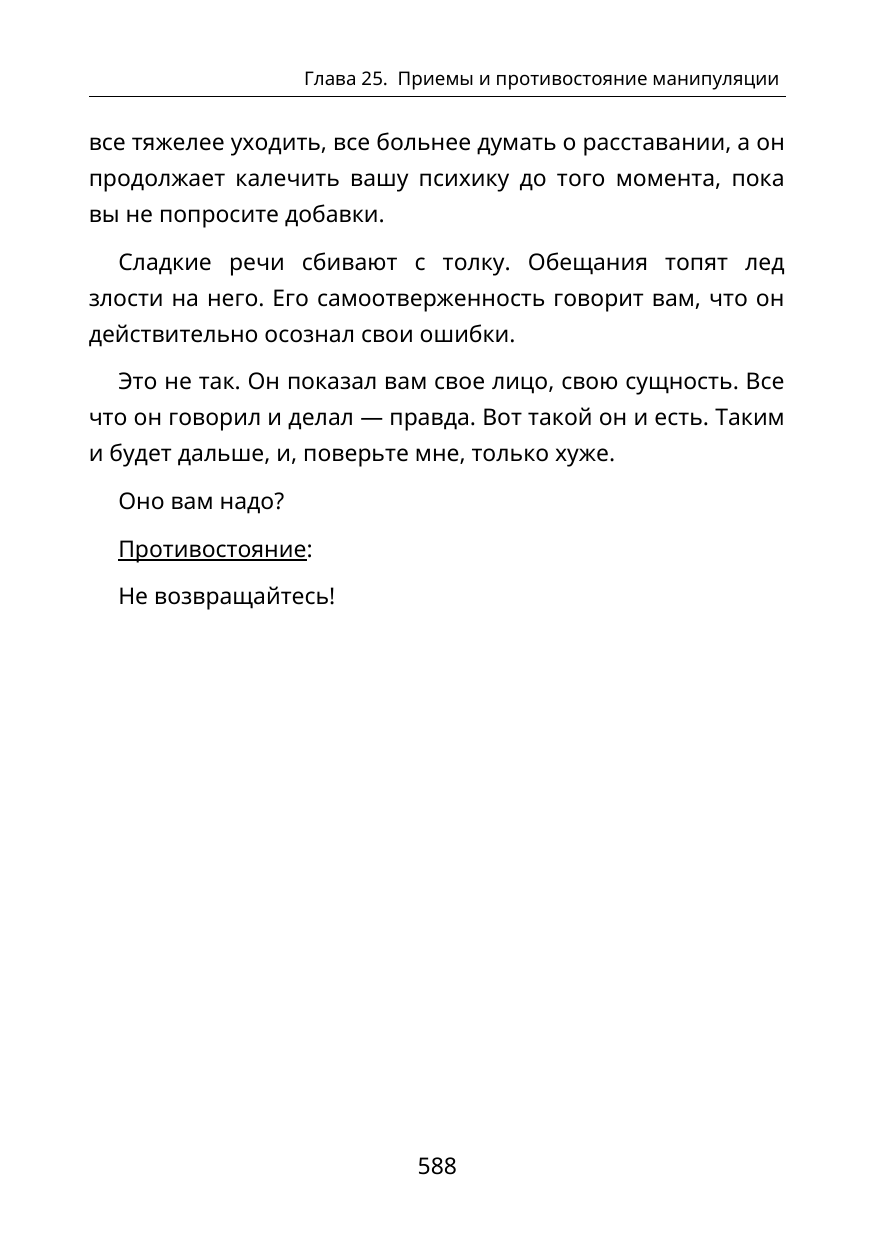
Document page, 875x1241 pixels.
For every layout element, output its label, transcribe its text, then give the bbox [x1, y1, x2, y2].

text Противостояние: [88, 532, 786, 564]
text Сладкие речи сбивают с толку. Обещания топят лед злости на него. Его самоотверженность говорит вам, что он действительно осознал свои ошибки. [88, 246, 786, 349]
text Оно вам надо? [88, 485, 786, 516]
text все тяжелее уходить, все больнее думать о расставании, а он продолжает калечить вашу психику до того момента, пока вы не попросите добавки. [88, 126, 786, 229]
text Не возвращайтесь! [88, 580, 786, 611]
text Это не так. Он показал вам свое лицо, свою сущность. Все что он говорил и делал — правда. Вот такой он и есть. Таким и будет дальше, и, поверьте мне, только хуже. [88, 365, 786, 468]
